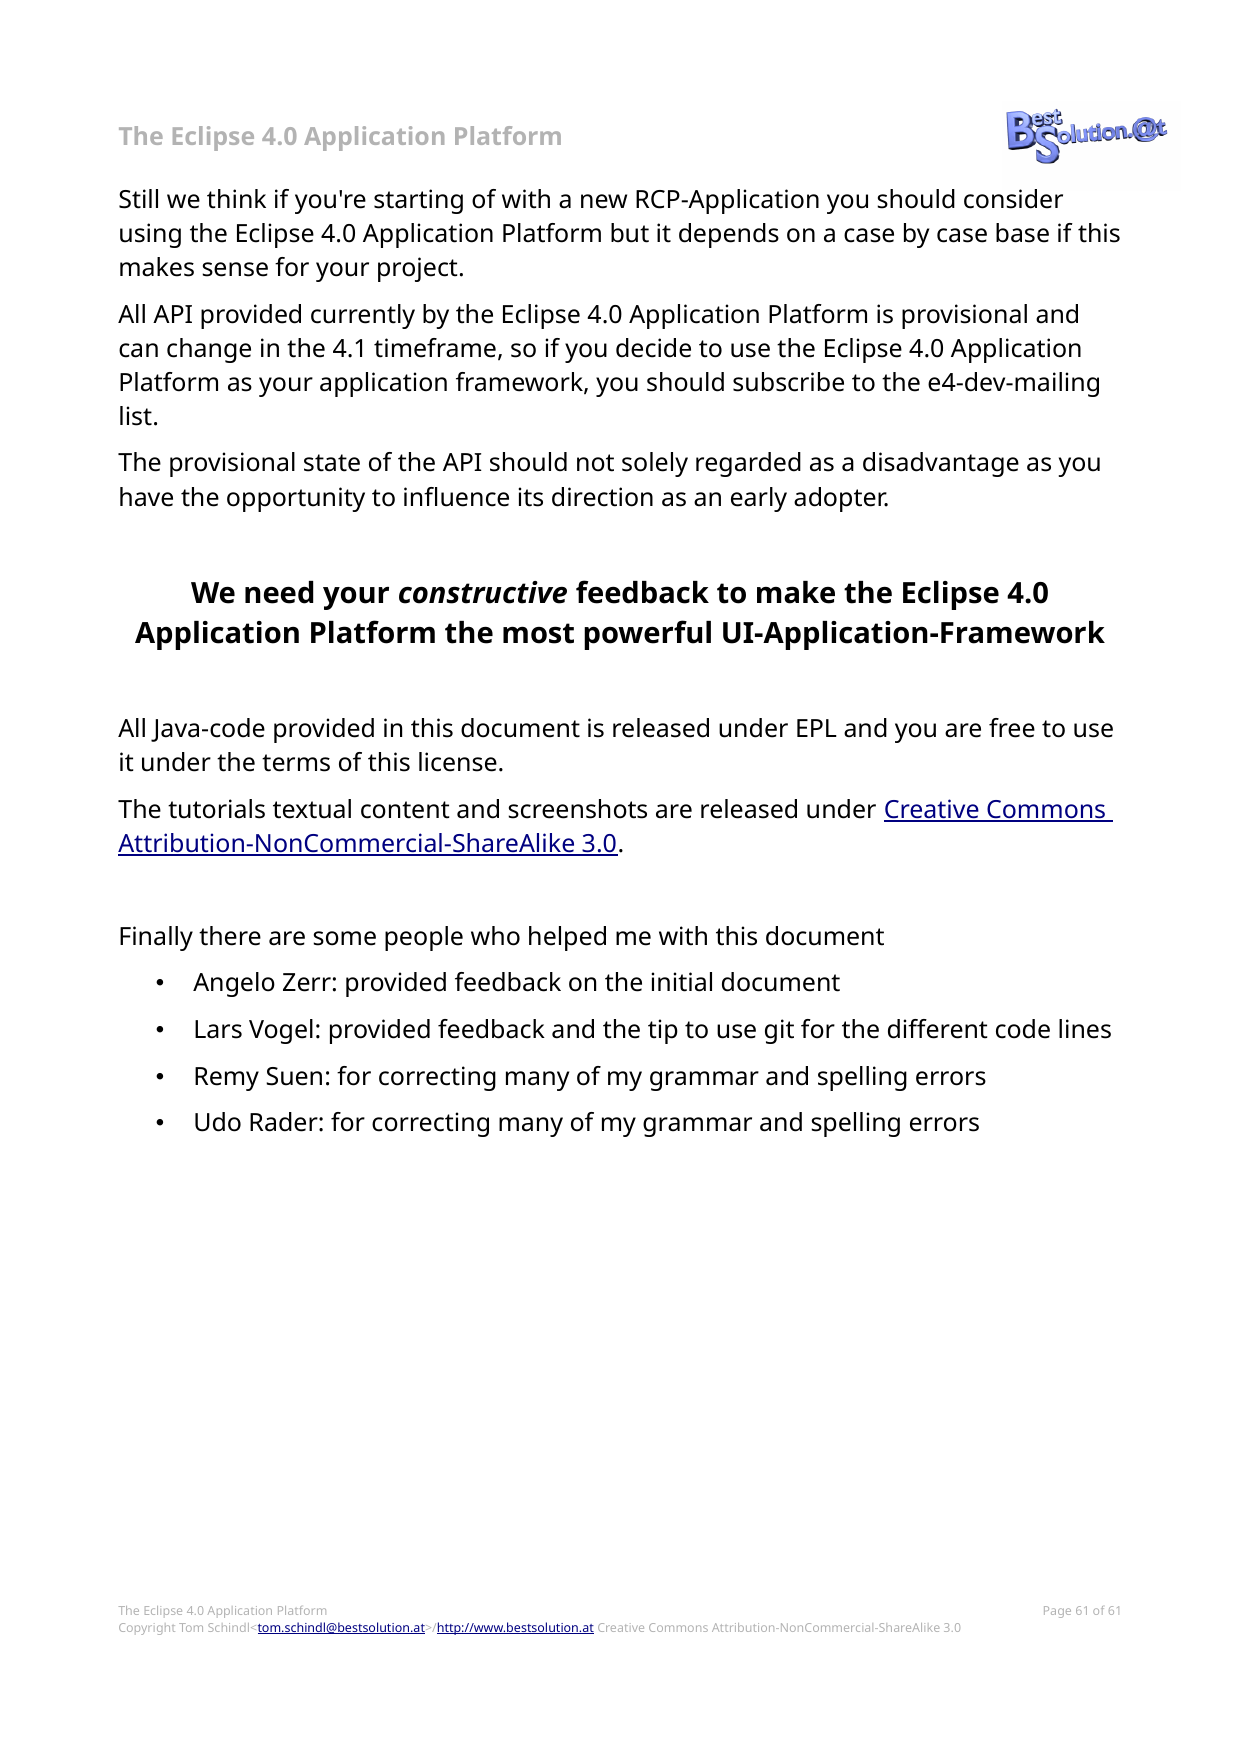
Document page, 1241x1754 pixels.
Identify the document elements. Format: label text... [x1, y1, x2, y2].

picture [1002, 101, 1181, 191]
list Lars Vogel: provided feedback and the tip to use git for the different code lines [156, 1012, 1122, 1046]
list Angelo Zerr: provided feedback on the initial document [156, 965, 1122, 999]
text The provisional state of the API should not solely regarded as a disadvantage as you have the opportunity to influence its direction as an early adopter. [118, 445, 1122, 513]
list Udo Rader: for correcting many of my grammar and spelling errors [156, 1105, 1122, 1139]
text The tutorials textual content and screenshots are released under Creative Commons Attribution-NonCommercial-ShareAlike 3.0. [118, 791, 1122, 859]
list Remy Suen: for correcting many of my grammar and spelling errors [156, 1058, 1122, 1092]
text All API provided currently by the Eclipse 4.0 Application Platform is provisional and can change in the 4.1 timeframe, so if you decide to use the Eclipse 4.0 Application Platform as your application framework, you should subscribe to the e4-dev-mailing list. [118, 296, 1122, 433]
text All Java-code provided in this document is released under EPL and you are free to use it under the terms of this license. [118, 711, 1122, 779]
text We need your constructive feedback to make the Eclipse 4.0 Application Platform the most powerful UI-Application-Framework [118, 572, 1122, 652]
text Still we think if you're starting of with a new RCP-Application you should consider using the Eclipse 4.0 Application Platform but it depends on a case by case base if this makes sense for your project. [118, 182, 1122, 284]
text Finally there are some people who helped me with this document [118, 918, 1122, 953]
